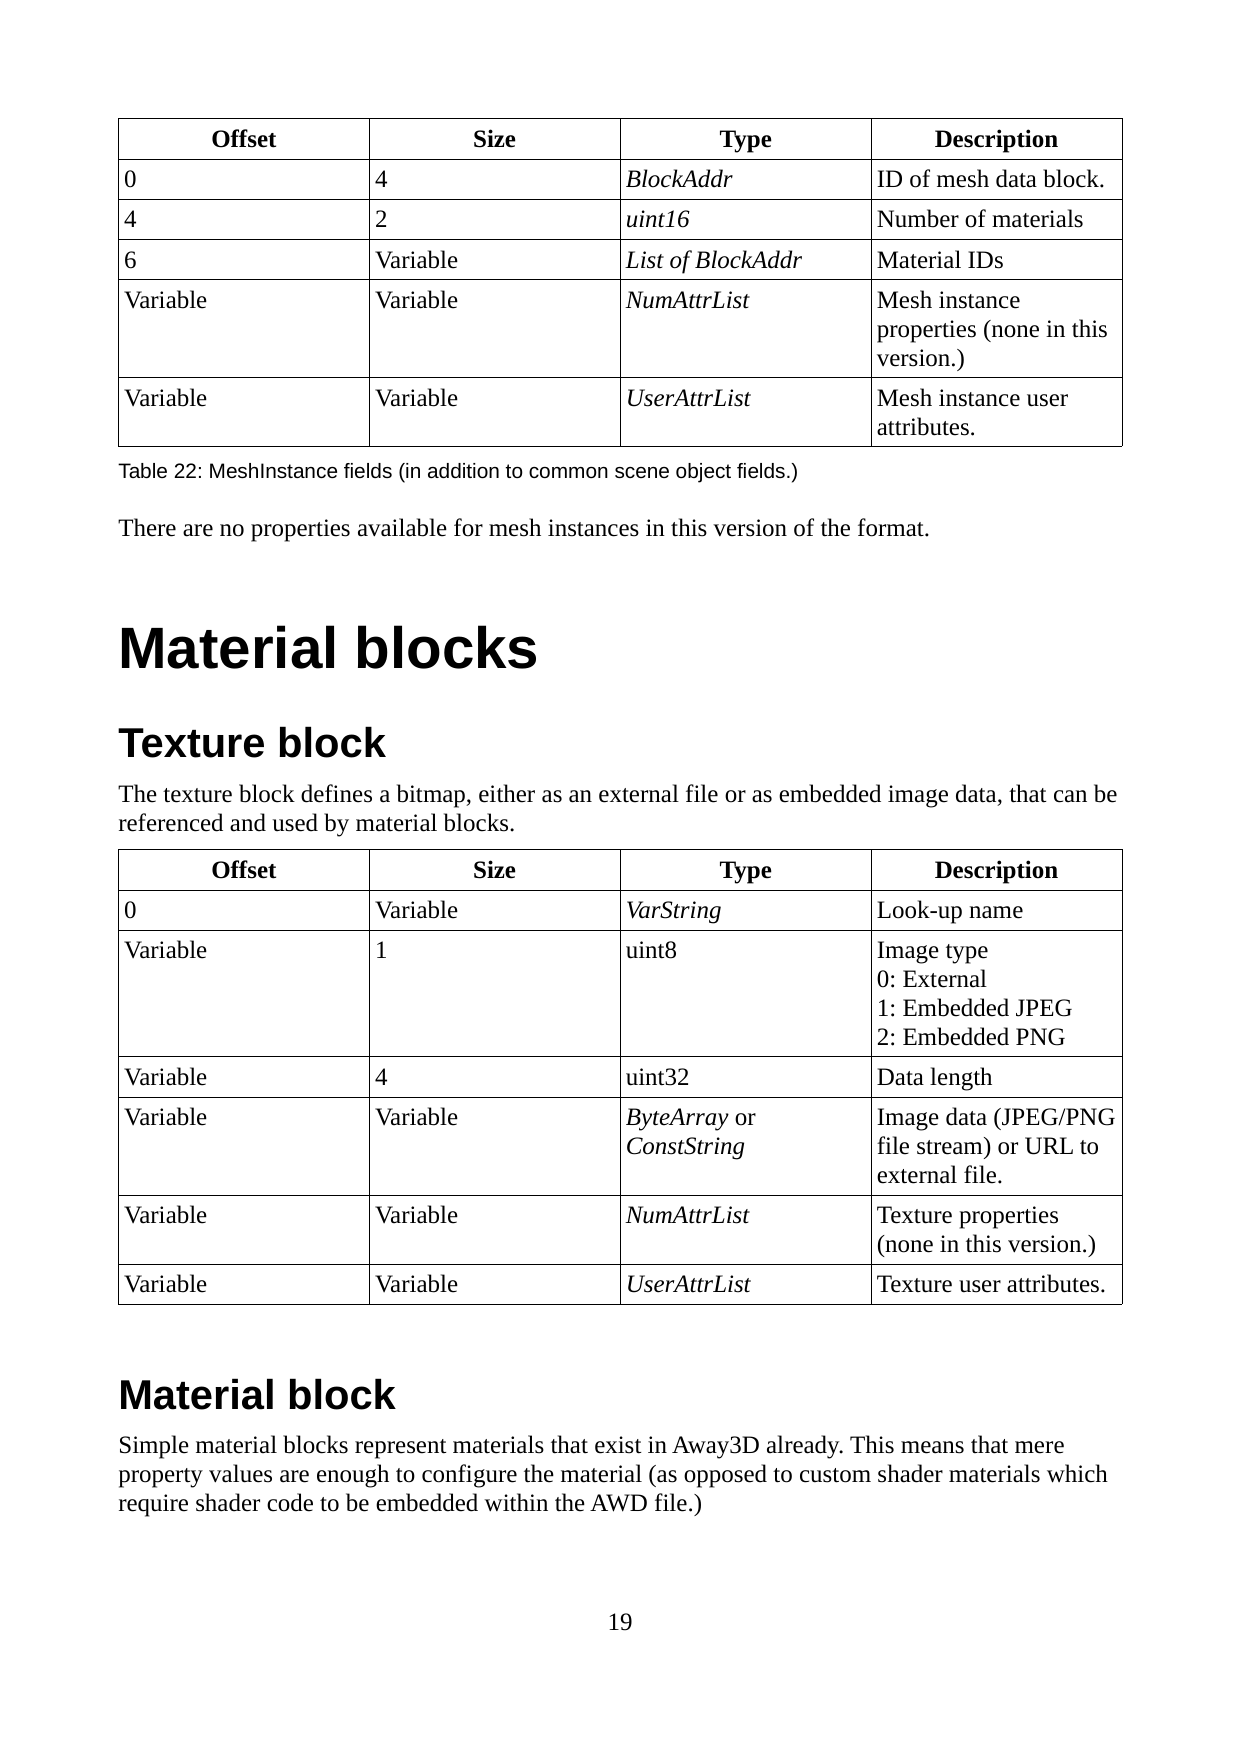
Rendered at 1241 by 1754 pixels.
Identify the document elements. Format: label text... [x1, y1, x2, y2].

table_cell uint16 [621, 200, 871, 239]
table_header Description [872, 850, 1122, 889]
table_header Size [370, 850, 620, 889]
table_cell BlockAddr [621, 160, 871, 199]
table_cell Variable [370, 1265, 620, 1304]
table_cell Variable [119, 1057, 369, 1097]
subtitle Texture block [118, 719, 1122, 767]
table_cell Texture user attributes. [872, 1265, 1122, 1304]
table_cell Number of materials [872, 200, 1122, 239]
table_cell Variable [370, 378, 620, 446]
table_cell Variable [370, 891, 620, 930]
table_cell ByteArray or ConstString [621, 1098, 871, 1194]
table_cell Variable [370, 280, 620, 377]
table_cell Variable [119, 378, 369, 446]
table_header Type [621, 119, 871, 158]
table_cell 4 [370, 1057, 620, 1097]
table_cell UserAttrList [621, 1265, 871, 1304]
table_cell NumAttrList [621, 1196, 871, 1263]
table_cell List of BlockAddr [621, 240, 871, 279]
table_cell 0 [119, 891, 369, 930]
table_cell Image type 0: External 1: Embedded JPEG 2: Embedded PNG [872, 931, 1122, 1056]
table_cell Mesh instance properties (none in this version.) [872, 280, 1122, 377]
text The texture block defines a bitmap, either as an external file or as embedded image data, that can be referenced and used by material blocks. [118, 779, 1122, 837]
table_cell Variable [119, 931, 369, 1056]
text Simple material blocks represent materials that exist in Away3D already. This means that mere property values are enough to configure the material (as opposed to custom shader materials which require shader code to be embedded within the AWD file.) [118, 1431, 1122, 1517]
table_cell Variable [370, 240, 620, 279]
table_cell 2 [370, 200, 620, 239]
table_header Size [370, 119, 620, 158]
table_cell Mesh instance user attributes. [872, 378, 1122, 446]
table_cell 4 [370, 160, 620, 199]
subtitle Material block [118, 1370, 1122, 1418]
table_cell NumAttrList [621, 280, 871, 377]
table_cell uint8 [621, 931, 871, 1056]
table_cell ID of mesh data block. [872, 160, 1122, 199]
table_cell Variable [119, 1098, 369, 1194]
table_cell 0 [119, 160, 369, 199]
table_cell 4 [119, 200, 369, 239]
table_cell Variable [370, 1098, 620, 1194]
table_cell 6 [119, 240, 369, 279]
table_cell Material IDs [872, 240, 1122, 279]
table_header Offset [119, 850, 369, 889]
table_cell Variable [119, 1265, 369, 1304]
table_cell Variable [370, 1196, 620, 1263]
table_cell Data length [872, 1057, 1122, 1097]
table_header Description [872, 119, 1122, 158]
table_cell 1 [370, 931, 620, 1056]
table_cell Variable [119, 1196, 369, 1263]
text Table 22: MeshInstance fields (in addition to common scene object fields.) [118, 459, 1122, 483]
table_header Offset [119, 119, 369, 158]
table_cell Look-up name [872, 891, 1122, 930]
table_cell uint32 [621, 1057, 871, 1097]
table_cell UserAttrList [621, 378, 871, 446]
table_cell VarString [621, 891, 871, 930]
table_cell Texture properties (none in this version.) [872, 1196, 1122, 1263]
table_header Type [621, 850, 871, 889]
subtitle Material blocks [118, 614, 1122, 681]
text There are no properties available for mesh instances in this version of the format. [118, 513, 1122, 542]
table_cell Image data (JPEG/PNG file stream) or URL to external file. [872, 1098, 1122, 1194]
table_cell Variable [119, 280, 369, 377]
